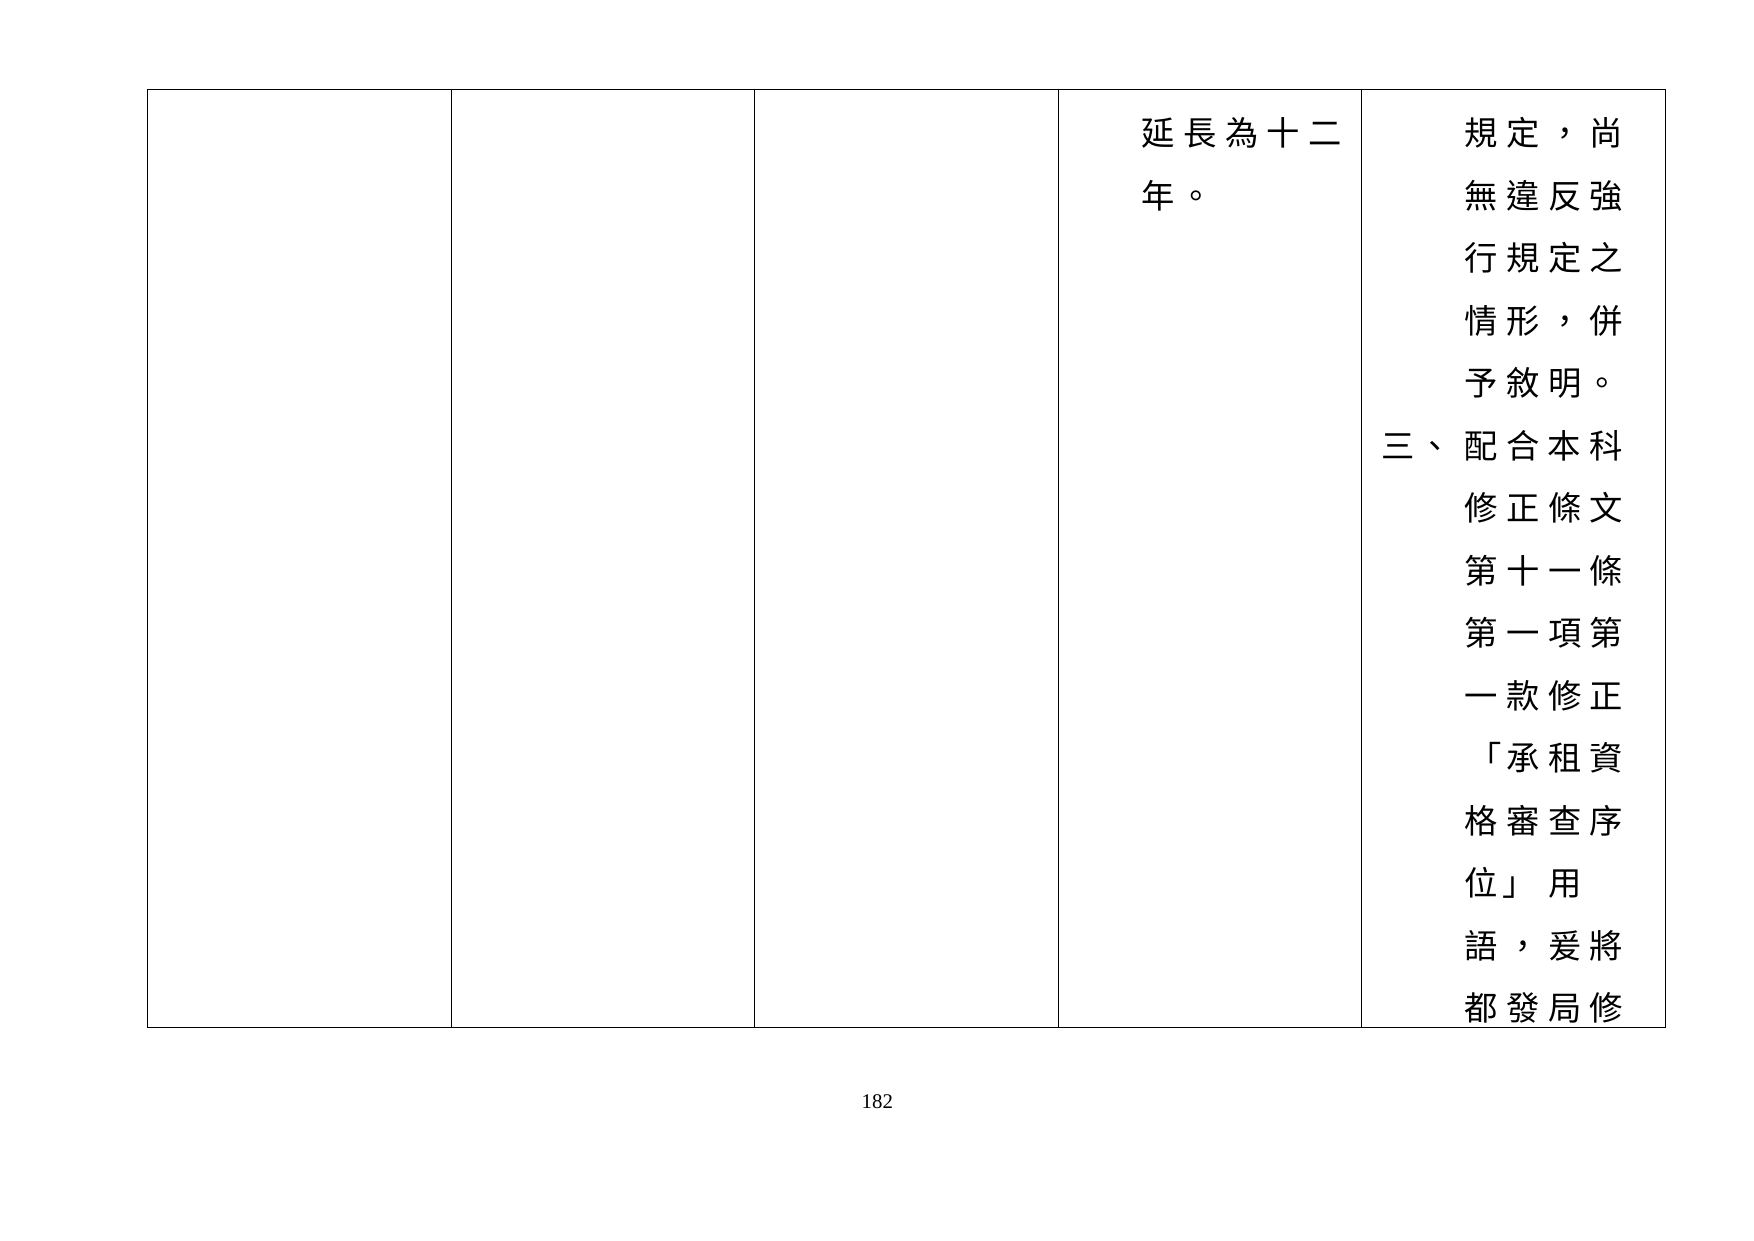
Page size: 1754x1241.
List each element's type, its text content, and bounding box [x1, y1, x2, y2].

table_cell [452, 90, 754, 1027]
table_cell 延長為十二年。 [1059, 90, 1361, 1027]
table_cell [755, 90, 1058, 1027]
table_cell [148, 90, 451, 1027]
table_cell 規定，尚無違反強行規定之情形，併予敘明。 三、配合本科修正條文第十一條第一項第一款修正「承租資格審查序位」用語，爰將都發局修 [1362, 90, 1665, 1027]
